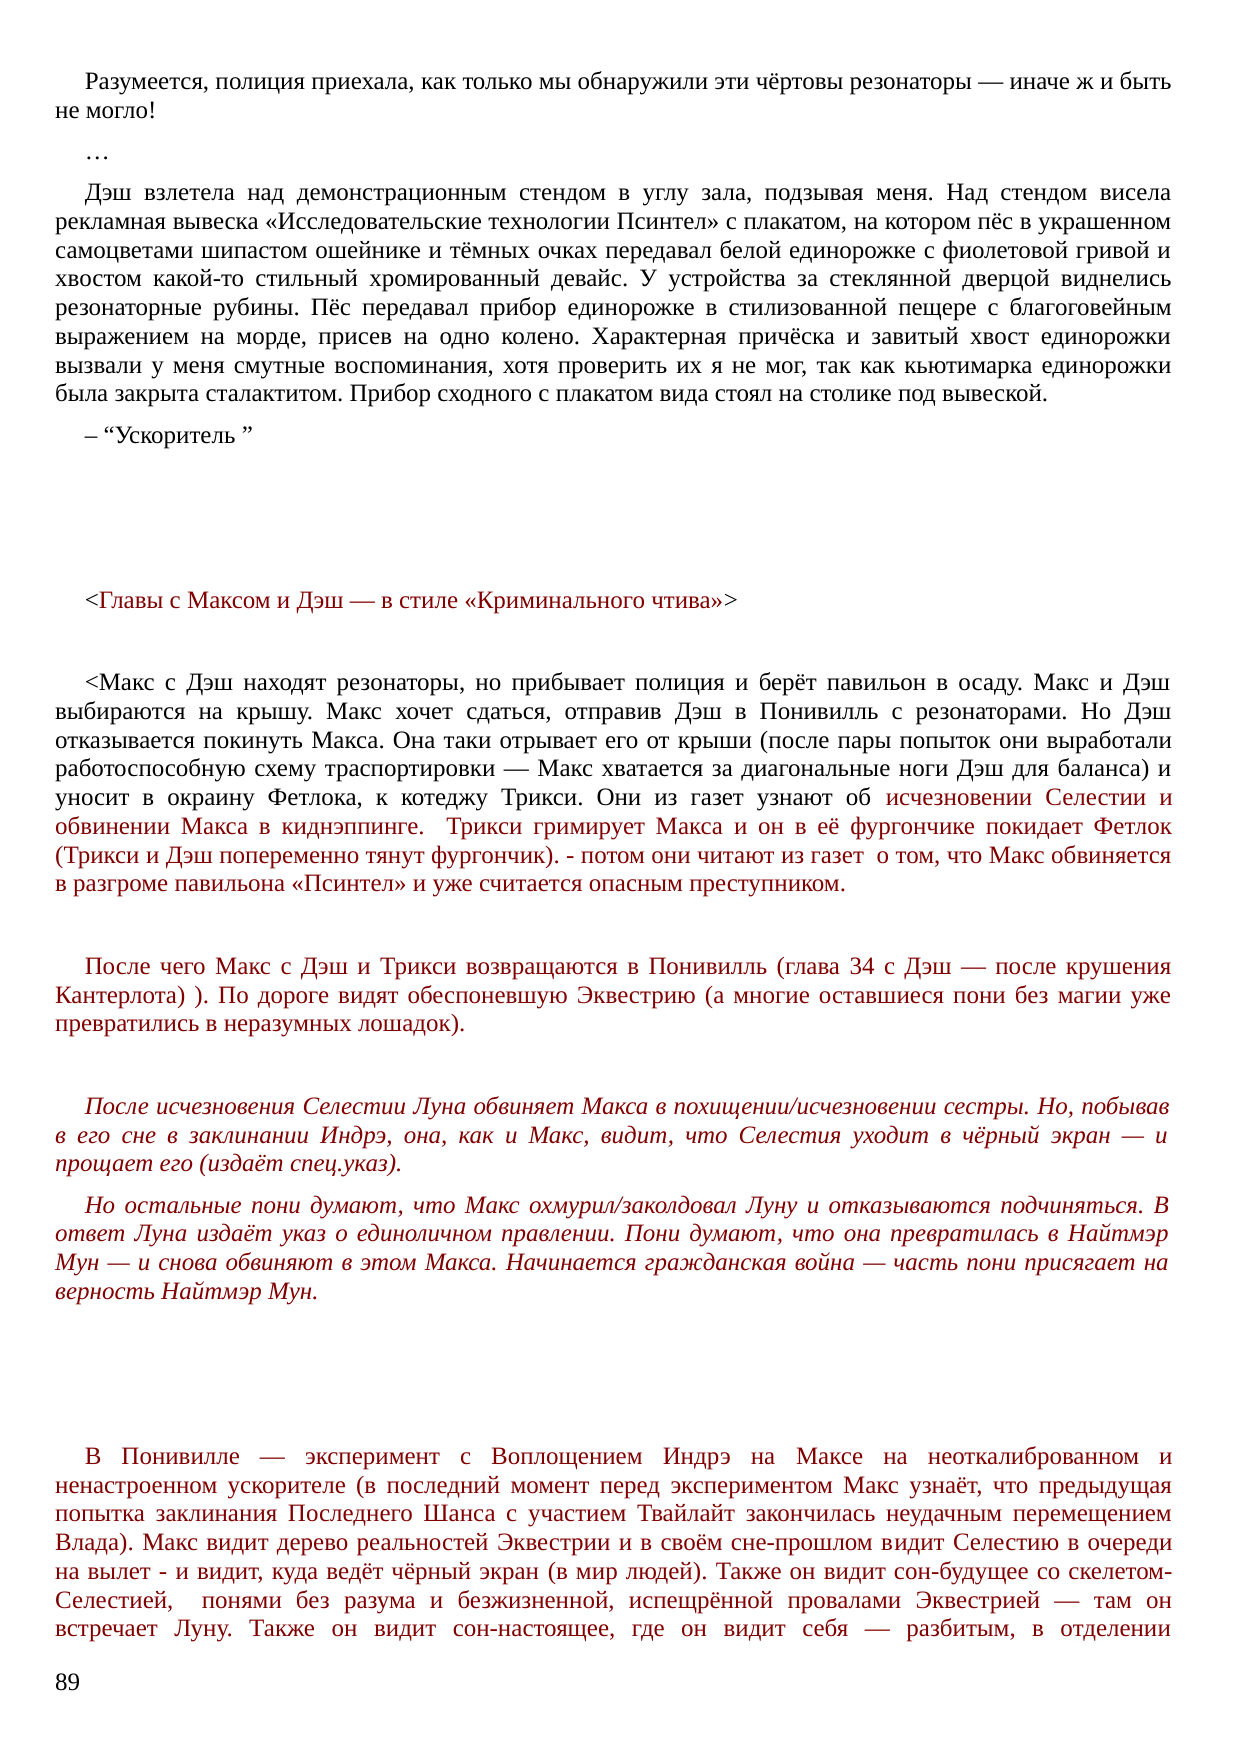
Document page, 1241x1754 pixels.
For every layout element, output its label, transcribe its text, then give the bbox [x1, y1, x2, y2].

text <Главы с Максом и Дэш — в стиле «Криминального чтива»> [55, 585, 1173, 613]
text Но остальные пони думают, что Макс охмурил/заколдовал Луну и отказываются подчиняться. В ответ Луна издаёт указ о единоличном правлении. Пони думают, что она превратилась в Найтмэр Мун — и снова обвиняют в этом Макса. Начинается гражданская война — часть пони присягает на верность Найтмэр Мун. [55, 1190, 1173, 1305]
text После исчезновения Селестии Луна обвиняет Макса в похищении/исчезновении сестры. Но, побывав в его сне в заклинании Индрэ, она, как и Макс, видит, что Селестия уходит в чёрный экран — и прощает его (издаёт спец.указ). [55, 1091, 1173, 1177]
text После чего Макс с Дэш и Трикси возвращаются в Понивилль (глава 34 с Дэш — после крушения Кантерлота) ). По дороге видят обеспоневшую Эквестрию (а многие оставшиеся пони без магии уже превратились в неразумных лошадок). [55, 951, 1173, 1037]
text Дэш взлетела над демонстрационным стендом в углу зала, подзывая меня. Над стендом висела рекламная вывеска «Исследовательские технологии Псинтел» с плакатом, на котором пёс в украшенном самоцветами шипастом ошейнике и тёмных очках передавал белой единорожке с фиолетовой гривой и хвостом какой-то стильный хромированный девайс. У устройства за стеклянной дверцой виднелись резонаторные рубины. Пёс передавал прибор единорожке в стилизованной пещере с благоговейным выражением на морде, присев на одно колено. Характерная причёска и завитый хвост единорожки вызвали у меня смутные воспоминания, хотя проверить их я не мог, так как кьютимарка единорожки была закрыта сталактитом. Прибор сходного с плакатом вида стоял на столике под вывеской. [55, 177, 1173, 407]
text Разумеется, полиция приехала, как только мы обнаружили эти чёртовы резонаторы — иначе ж и быть не могло! [55, 66, 1173, 123]
text <Макс с Дэш находят резонаторы, но прибывает полиция и берёт павильон в осаду. Макс и Дэш выбираются на крышу. Макс хочет сдаться, отправив Дэш в Понивилль с резонаторами. Но Дэш отказывается покинуть Макса. Она таки отрывает его от крыши (после пары попыток они выработали работоспособную схему траспортировки — Макс хватается за диагональные ноги Дэш для баланса) и уносит в окраину Фетлока, к котеджу Трикси. Они из газет узнают об исчезновении Селестии и обвинении Макса в киднэппинге. Трикси гримирует Макса и он в её фургончике покидает Фетлок (Трикси и Дэш попеременно тянут фургончик). - потом они читают из газет о том, что Макс обвиняется в разгроме павильона «Псинтел» и уже считается опасным преступником. [55, 667, 1173, 897]
text … [55, 136, 1173, 165]
text – “Ускоритель ” [55, 420, 1173, 448]
text В Понивилле — эксперимент с Воплощением Индрэ на Максе на неоткалиброванном и ненастроенном ускорителе (в последний момент перед экспериментом Макс узнаёт, что предыдущая попытка заклинания Последнего Шанса с участием Твайлайт закончилась неудачным перемещением Влада). Макс видит дерево реальностей Эквестрии и в своём сне-прошлом видит Селестию в очереди на вылет - и видит, куда ведёт чёрный экран (в мир людей). Также он видит сон-будущее со скелетом-Селестией, понями без разума и безжизненной, испещрённой провалами Эквестрией — там он встречает Луну. Также он видит сон-настоящее, где он видит себя — разбитым, в отделении [55, 1441, 1173, 1642]
